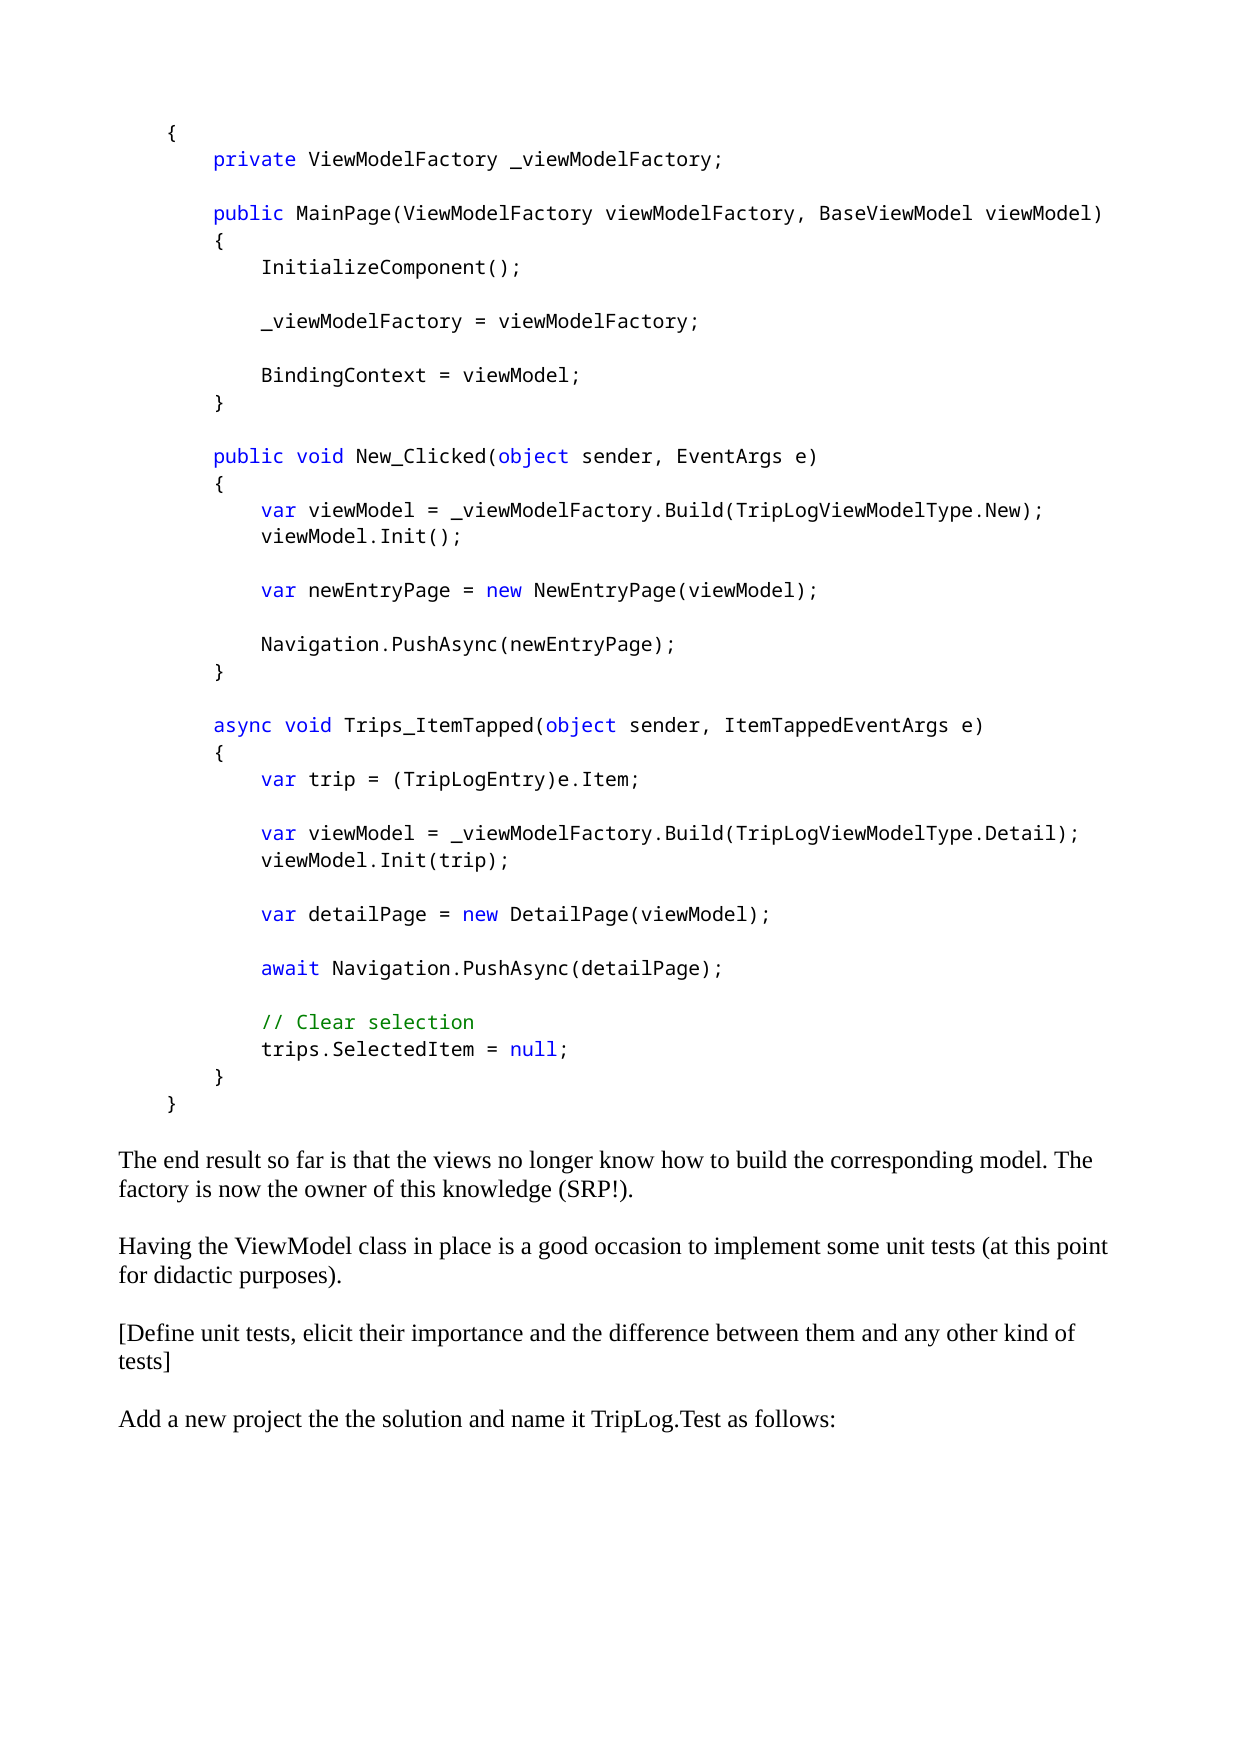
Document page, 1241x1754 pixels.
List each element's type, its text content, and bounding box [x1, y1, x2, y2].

text [Define unit tests, elicit their importance and the difference between them and any other kind of tests] [118, 1318, 1122, 1375]
text // Clear selection [118, 1008, 1122, 1035]
text Having the ViewModel class in place is a good occasion to implement some unit tests (at this point for didactic purposes). [118, 1231, 1122, 1289]
text { [118, 469, 1122, 496]
text BindingContext = viewModel; [118, 361, 1122, 388]
text viewModel.Init(trip); [118, 847, 1122, 873]
text async void Trips_ItemTapped(object sender, ItemTappedEventArgs e) [118, 712, 1122, 739]
text { [118, 226, 1122, 253]
text } [118, 658, 1122, 685]
text viewModel.Init(); [118, 523, 1122, 550]
text var viewModel = _viewModelFactory.Build(TripLogViewModelType.New); [118, 496, 1122, 523]
text { [118, 118, 1122, 145]
text Add a new project the the solution and name it TripLog.Test as follows: [118, 1404, 1122, 1433]
text { [118, 739, 1122, 766]
text InitializeComponent(); [118, 253, 1122, 280]
text } [118, 1062, 1122, 1089]
text var trip = (TripLogEntry)e.Item; [118, 766, 1122, 793]
text var viewModel = _viewModelFactory.Build(TripLogViewModelType.Detail); [118, 819, 1122, 847]
text } [118, 1089, 1122, 1116]
text public void New_Clicked(object sender, EventArgs e) [118, 442, 1122, 469]
text private ViewModelFactory _viewModelFactory; [118, 145, 1122, 172]
text } [118, 388, 1122, 415]
text public MainPage(ViewModelFactory viewModelFactory, BaseViewModel viewModel) [118, 199, 1122, 226]
text The end result so far is that the views no longer know how to build the corresponding model. The factory is now the owner of this knowledge (SRP!). [118, 1145, 1122, 1203]
text var newEntryPage = new NewEntryPage(viewModel); [118, 577, 1122, 604]
text var detailPage = new DetailPage(viewModel); [118, 901, 1122, 927]
text trips.SelectedItem = null; [118, 1035, 1122, 1062]
text await Navigation.PushAsync(detailPage); [118, 954, 1122, 981]
text _viewModelFactory = viewModelFactory; [118, 307, 1122, 334]
text Navigation.PushAsync(newEntryPage); [118, 631, 1122, 658]
